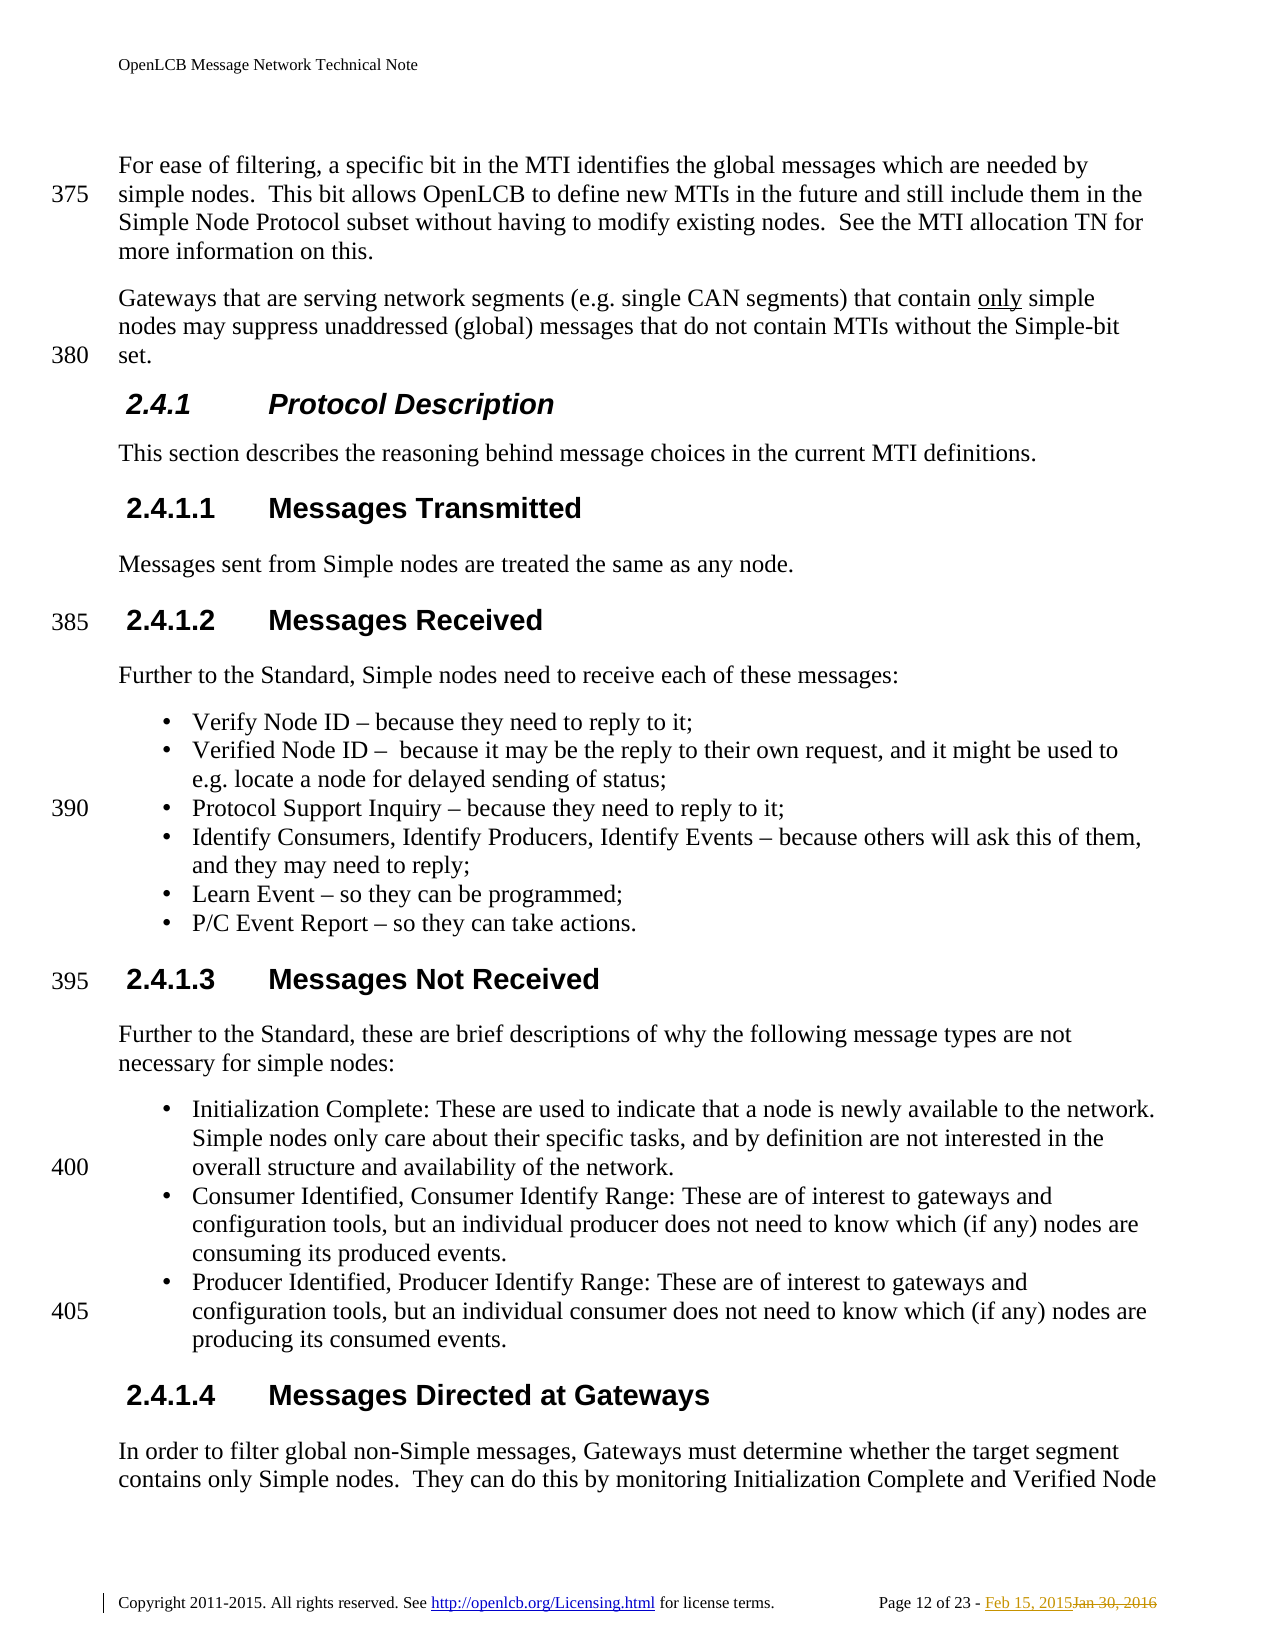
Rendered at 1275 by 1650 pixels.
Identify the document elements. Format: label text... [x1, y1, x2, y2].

list Identify Consumers, Identify Producers, Identify Events – because others will ask this of them, and they may need to reply; [162, 822, 1157, 879]
text Gateways that are serving network segments (e.g. single CAN segments) that contain only simple nodes may suppress unaddressed (global) messages that do not contain MTIs without the Simple-bit set. [118, 283, 1157, 369]
text Messages sent from Simple nodes are treated the same as any node. [118, 549, 1157, 578]
text Further to the Standard, Simple nodes need to receive each of these messages: [118, 660, 1157, 689]
list Producer Identified, Producer Identify Range: These are of interest to gateways and configuration tools, but an individual consumer does not need to know which (if any) nodes are producing its consumed events. [162, 1267, 1157, 1353]
text This section describes the reasoning behind message choices in the current MTI definitions. [118, 438, 1157, 467]
list Initialization Complete: These are used to indicate that a node is newly available to the network. Simple nodes only care about their specific tasks, and by definition are not interested in the overall structure and availability of the network. [162, 1094, 1157, 1181]
subtitle Messages Not Received [118, 962, 1157, 995]
list Verified Node ID – because it may be the reply to their own request, and it might be used to e.g. locate a node for delayed sending of status; [162, 736, 1157, 793]
list Protocol Support Inquiry – because they need to reply to it; [162, 793, 1157, 822]
subtitle Protocol Description [118, 387, 1157, 420]
text Further to the Standard, these are brief descriptions of why the following message types are not necessary for simple nodes: [118, 1019, 1157, 1077]
list Learn Event – so they can be programmed; [162, 879, 1157, 908]
subtitle Messages Received [118, 603, 1157, 636]
text For ease of filtering, a specific bit in the MTI identifies the global messages which are needed by simple nodes. This bit allows OpenLCB to define new MTIs in the future and still include them in the Simple Node Protocol subset without having to modify existing nodes. See the MTI allocation TN for more information on this. [118, 150, 1157, 265]
subtitle Messages Transmitted [118, 491, 1157, 525]
subtitle Messages Directed at Gateways [118, 1378, 1157, 1412]
text In order to filter global non-Simple messages, Gateways must determine whether the target segment contains only Simple nodes. They can do this by monitoring Initialization Complete and Verified Node [118, 1436, 1157, 1493]
list P/C Event Report – so they can take actions. [162, 908, 1157, 937]
list Consumer Identified, Consumer Identify Range: These are of interest to gateways and configuration tools, but an individual producer does not need to know which (if any) nodes are consuming its produced events. [162, 1181, 1157, 1267]
list Verify Node ID – because they need to reply to it; [162, 707, 1157, 736]
